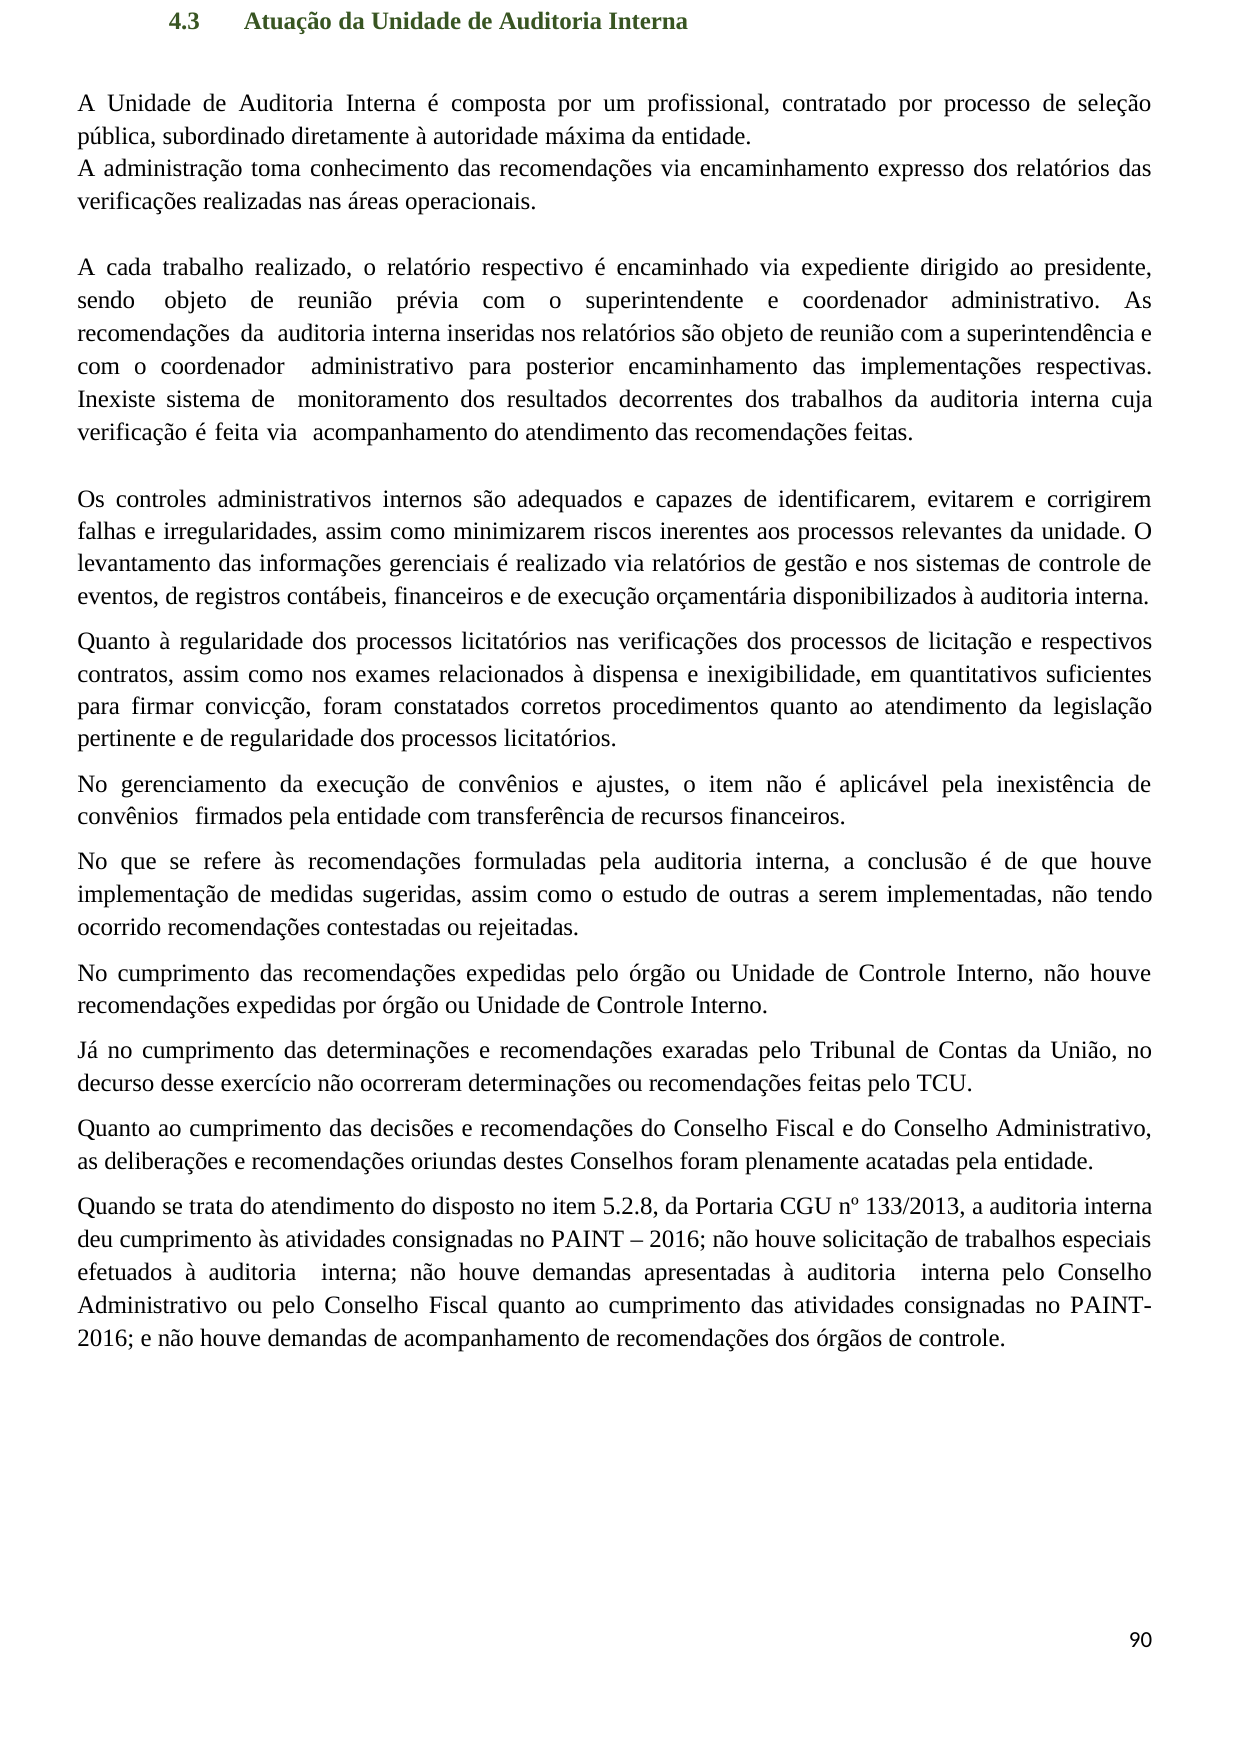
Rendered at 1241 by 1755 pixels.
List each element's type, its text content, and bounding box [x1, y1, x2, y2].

text Os controles administrativos internos são adequados e capazes de identificarem, evitarem e corrigirem falhas e irregularidades, assim como minimizarem riscos inerentes aos processos relevantes da unidade. O levantamento das informações gerenciais é realizado via relatórios de gestão e nos sistemas de controle de eventos, de registros contábeis, financeiros e de execução orçamentária disponibilizados à auditoria interna. [77, 484, 1152, 610]
text No gerenciamento da execução de convênios e ajustes, o item não é aplicável pela inexistência de convênios firmados pela entidade com transferência de recursos financeiros. [77, 769, 1152, 830]
list Atuação da Unidade de Auditoria Interna [168, 6, 1163, 34]
text Quanto à regularidade dos processos licitatórios nas verificações dos processos de licitação e respectivos contratos, assim como nos exames relacionados à dispensa e inexigibilidade, em quantitativos suficientes para firmar convicção, foram constatados corretos procedimentos quanto ao atendimento da legislação pertinente e de regularidade dos processos licitatórios. [77, 626, 1152, 752]
text Quando se trata do atendimento do disposto no item 5.2.8, da Portaria CGU nº 133/2013, a auditoria interna deu cumprimento às atividades consignadas no PAINT – 2016; não houve solicitação de trabalhos especiais efetuados à auditoria interna; não houve demandas apresentadas à auditoria interna pelo Conselho Administrativo ou pelo Conselho Fiscal quanto ao cumprimento das atividades consignadas no PAINT- 2016; e não houve demandas de acompanhamento de recomendações dos órgãos de controle. [77, 1191, 1152, 1352]
text No que se refere às recomendações formuladas pela auditoria interna, a conclusão é de que houve implementação de medidas sugeridas, assim como o estudo de outras a serem implementadas, não tendo ocorrido recomendações contestadas ou rejeitadas. [77, 846, 1152, 941]
text Já no cumprimento das determinações e recomendações exaradas pelo Tribunal de Contas da União, no decurso desse exercício não ocorreram determinações ou recomendações feitas pelo TCU. [77, 1035, 1152, 1097]
text No cumprimento das recomendações expedidas pelo órgão ou Unidade de Controle Interno, não houve recomendações expedidas por órgão ou Unidade de Controle Interno. [77, 958, 1152, 1019]
text A administração toma conhecimento das recomendações via encaminhamento expresso dos relatórios das verificações realizadas nas áreas operacionais. [77, 153, 1152, 215]
text A Unidade de Auditoria Interna é composta por um profissional, contratado por processo de seleção pública, subordinado diretamente à autoridade máxima da entidade. [77, 88, 1152, 149]
text Quanto ao cumprimento das decisões e recomendações do Conselho Fiscal e do Conselho Administrativo, as deliberações e recomendações oriundas destes Conselhos foram plenamente acatadas pela entidade. [77, 1113, 1152, 1175]
text A cada trabalho realizado, o relatório respectivo é encaminhado via expediente dirigido ao presidente, sendo objeto de reunião prévia com o superintendente e coordenador administrativo. As recomendações da auditoria interna inseridas nos relatórios são objeto de reunião com a superintendência e com o coordenador administrativo para posterior encaminhamento das implementações respectivas. Inexiste sistema de monitoramento dos resultados decorrentes dos trabalhos da auditoria interna cuja verificação é feita via acompanhamento do atendimento das recomendações feitas. [77, 252, 1153, 446]
